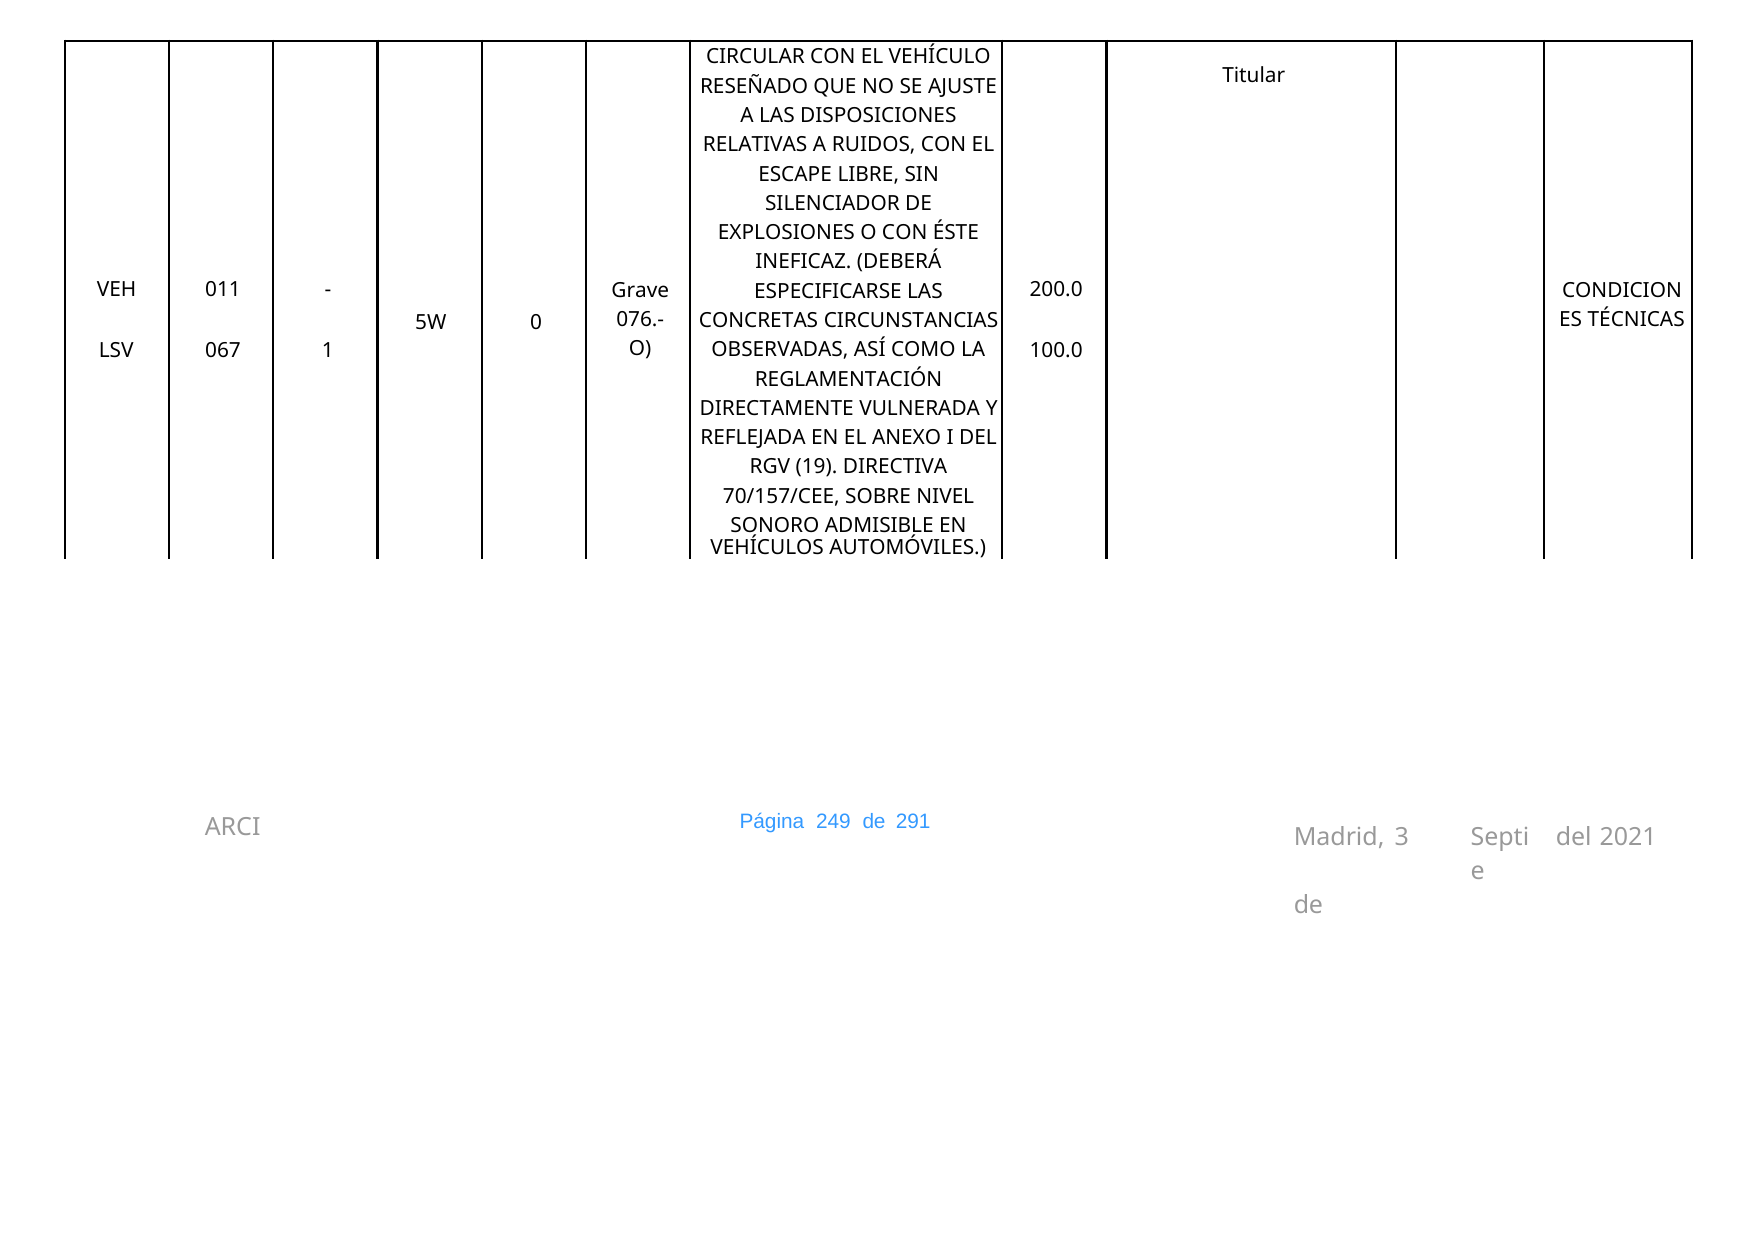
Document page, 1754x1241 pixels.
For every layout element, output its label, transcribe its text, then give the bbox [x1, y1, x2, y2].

text del 2021 [1556, 818, 1704, 852]
table_cell CONDICION ES TÉCNICAS [1545, 42, 1691, 559]
table_cell 0 [483, 42, 585, 559]
text Madrid, 3 de [1293, 818, 1455, 920]
table_cell VEH LSV [66, 42, 168, 559]
table_cell 011 067 [170, 42, 272, 559]
text Página 249 de 291 [739, 809, 934, 833]
table_cell - 1 [274, 42, 376, 559]
table_cell Grave 076.- O) [587, 42, 689, 559]
table_cell 200.0 100.0 [1003, 42, 1105, 559]
table_cell Titular [1108, 42, 1395, 559]
table_cell [1397, 42, 1543, 559]
text ARCI [50, 809, 260, 843]
text Septie [1470, 818, 1541, 886]
table_cell CIRCULAR CON EL VEHÍCULO RESEÑADO QUE NO SE AJUSTE A LAS DISPOSICIONES RELATIVAS A RUIDOS, CON EL ESCAPE LIBRE, SIN SILENCIADOR DE EXPLOSIONES O CON ÉSTE INEFICAZ. (DEBERÁ ESPECIFICARSE LAS CONCRETAS CIRCUNSTANCIAS OBSERVADAS, ASÍ COMO LA REGLAMENTACIÓN DIRECTAMENTE VULNERADA Y REFLEJADA EN EL ANEXO I DEL RGV (19). DIRECTIVA 70/157/CEE, SOBRE NIVEL SONORO ADMISIBLE EN VEHÍCULOS AUTOMÓVILES.) [691, 42, 1001, 559]
table_cell 5W [379, 42, 481, 559]
